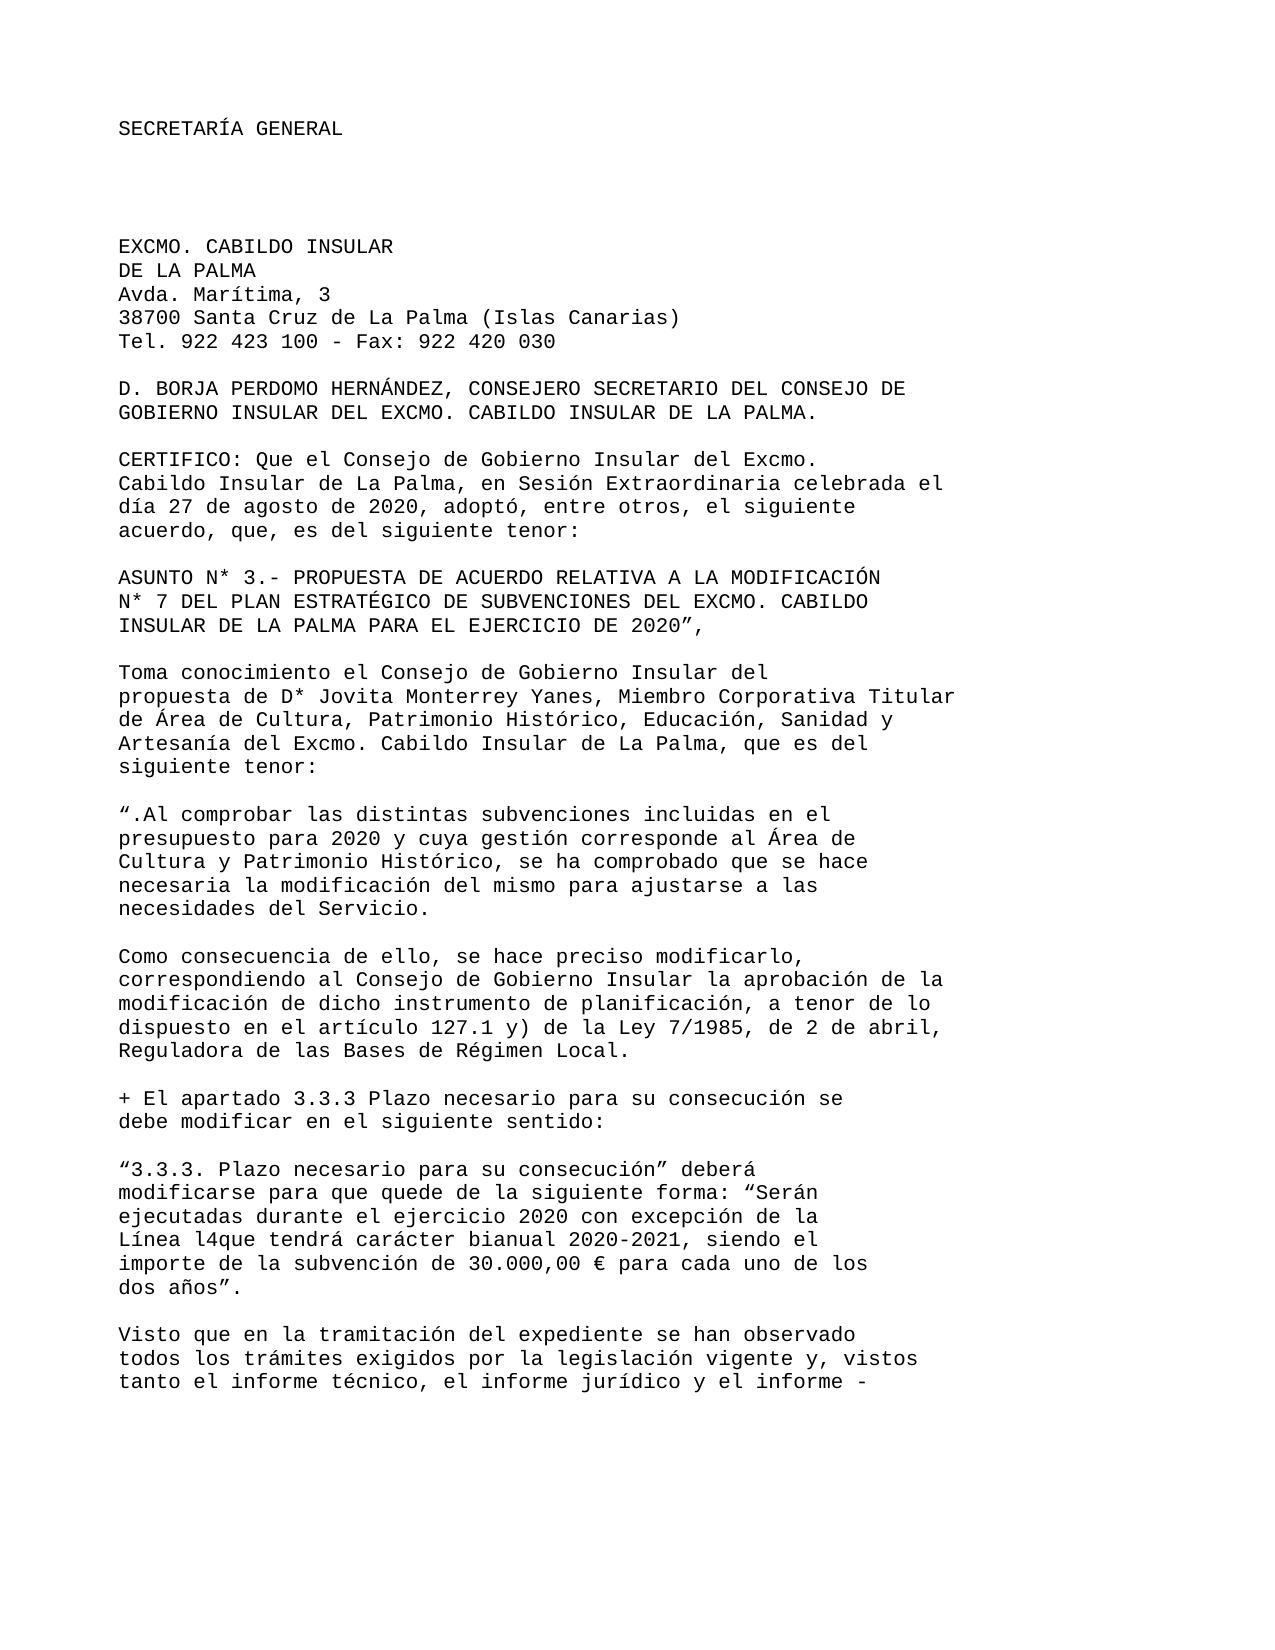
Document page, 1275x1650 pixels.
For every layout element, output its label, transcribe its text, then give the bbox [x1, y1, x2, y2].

text modificarse para que quede de la siguiente forma: “Serán [118, 1182, 1157, 1206]
text tanto el informe técnico, el informe jurídico y el informe - [118, 1371, 1157, 1395]
text dos años”. [118, 1277, 1157, 1300]
text “3.3.3. Plazo necesario para su consecución” deberá [118, 1158, 1157, 1182]
text Reguladora de las Bases de Régimen Local. [118, 1040, 1157, 1064]
text siguiente tenor: [118, 757, 1157, 780]
text todos los trámites exigidos por la legislación vigente y, vistos [118, 1348, 1157, 1371]
text Tel. 922 423 100 - Fax: 922 420 030 [118, 331, 1157, 354]
text modificación de dicho instrumento de planificación, a tenor de lo [118, 993, 1157, 1017]
text Línea l4que tendrá carácter bianual 2020-2021, siendo el [118, 1229, 1157, 1253]
text Artesanía del Excmo. Cabildo Insular de La Palma, que es del [118, 733, 1157, 757]
text necesaria la modificación del mismo para ajustarse a las [118, 875, 1157, 898]
text debe modificar en el siguiente sentido: [118, 1111, 1157, 1135]
text + El apartado 3.3.3 Plazo necesario para su consecución se [118, 1088, 1157, 1111]
text necesidades del Servicio. [118, 898, 1157, 922]
text día 27 de agosto de 2020, adoptó, entre otros, el siguiente [118, 496, 1157, 520]
text EXCMO. CABILDO INSULAR [118, 236, 1157, 260]
text CERTIFICO: Que el Consejo de Gobierno Insular del Excmo. [118, 449, 1157, 473]
text SECRETARÍA GENERAL [118, 118, 1157, 142]
text ASUNTO N* 3.- PROPUESTA DE ACUERDO RELATIVA A LA MODIFICACIÓN [118, 567, 1157, 591]
text dispuesto en el artículo 127.1 y) de la Ley 7/1985, de 2 de abril, [118, 1017, 1157, 1040]
text importe de la subvención de 30.000,00 € para cada uno de los [118, 1253, 1157, 1277]
text de Área de Cultura, Patrimonio Histórico, Educación, Sanidad y [118, 709, 1157, 733]
text ejecutadas durante el ejercicio 2020 con excepción de la [118, 1206, 1157, 1229]
text Visto que en la tramitación del expediente se han observado [118, 1324, 1157, 1348]
text D. BORJA PERDOMO HERNÁNDEZ, CONSEJERO SECRETARIO DEL CONSEJO DE [118, 378, 1157, 402]
text 38700 Santa Cruz de La Palma (Islas Canarias) [118, 307, 1157, 331]
text Toma conocimiento el Consejo de Gobierno Insular del [118, 662, 1157, 686]
text Cultura y Patrimonio Histórico, se ha comprobado que se hace [118, 851, 1157, 875]
text correspondiendo al Consejo de Gobierno Insular la aprobación de la [118, 969, 1157, 993]
text DE LA PALMA [118, 260, 1157, 284]
text acuerdo, que, es del siguiente tenor: [118, 520, 1157, 544]
text INSULAR DE LA PALMA PARA EL EJERCICIO DE 2020”, [118, 615, 1157, 638]
text Como consecuencia de ello, se hace preciso modificarlo, [118, 946, 1157, 969]
text GOBIERNO INSULAR DEL EXCMO. CABILDO INSULAR DE LA PALMA. [118, 402, 1157, 426]
text N* 7 DEL PLAN ESTRATÉGICO DE SUBVENCIONES DEL EXCMO. CABILDO [118, 591, 1157, 615]
text “.Al comprobar las distintas subvenciones incluidas en el [118, 804, 1157, 827]
text presupuesto para 2020 y cuya gestión corresponde al Área de [118, 827, 1157, 851]
text Avda. Marítima, 3 [118, 284, 1157, 307]
text Cabildo Insular de La Palma, en Sesión Extraordinaria celebrada el [118, 473, 1157, 496]
text propuesta de D* Jovita Monterrey Yanes, Miembro Corporativa Titular [118, 686, 1157, 709]
